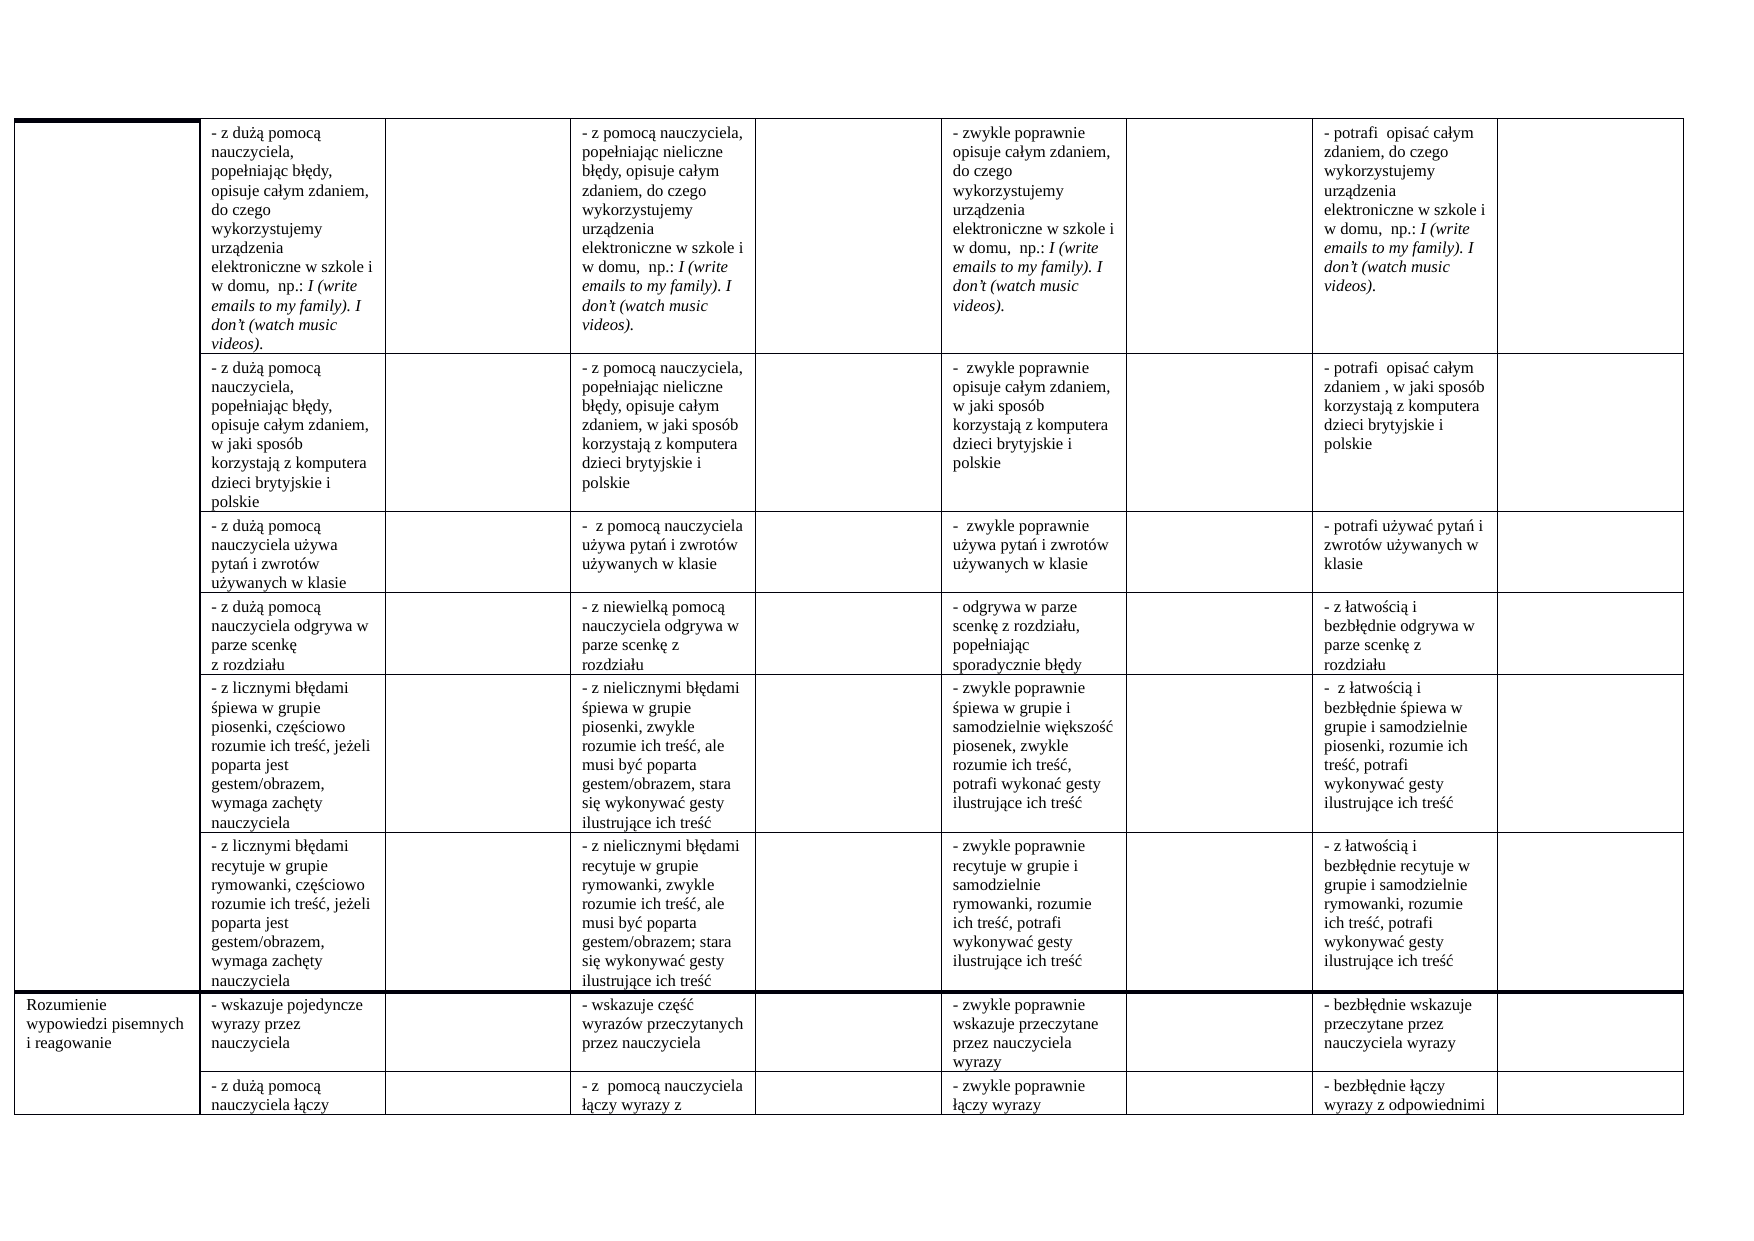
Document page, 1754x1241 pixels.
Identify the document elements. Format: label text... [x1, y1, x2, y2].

table_cell - z licznymi błędami recytuje w grupie rymowanki, częściowo rozumie ich treść, jeżeli poparta jest gestem/obrazem, wymaga zachęty nauczyciela [201, 833, 385, 989]
table_cell [1127, 1072, 1312, 1114]
table_cell [1498, 675, 1683, 832]
table_cell - zwykle poprawnie opisuje całym zdaniem, do czego wykorzystujemy urządzenia elektroniczne w szkole i w domu, np.: I (write emails to my family). I don’t (watch music videos). [942, 119, 1126, 353]
table_cell - z łatwością i bezbłędnie odgrywa w parze scenkę z rozdziału [1313, 593, 1497, 673]
table_cell - z pomocą nauczyciela używa pytań i zwrotów używanych w klasie [571, 512, 755, 592]
table_cell - z dużą pomocą nauczyciela odgrywa w parze scenkę z rozdziału [201, 593, 385, 673]
table_cell [1127, 994, 1312, 1071]
table_cell [1498, 593, 1683, 673]
table_cell - zwykle poprawnie łączy wyrazy [942, 1072, 1126, 1114]
table_cell [756, 675, 941, 832]
table_cell - z niewielką pomocą nauczyciela odgrywa w parze scenkę z rozdziału [571, 593, 755, 673]
table_cell - bezbłędnie łączy wyrazy z odpowiednimi [1313, 1072, 1497, 1114]
table_cell - z pomocą nauczyciela, popełniając nieliczne błędy, opisuje całym zdaniem, do czego wykorzystujemy urządzenia elektroniczne w szkole i w domu, np.: I (write emails to my family). I don’t (watch music videos). [571, 119, 755, 353]
table_cell [756, 833, 941, 989]
table_cell [756, 512, 941, 592]
table_cell [756, 593, 941, 673]
table_cell - potrafi opisać całym zdaniem , w jaki sposób korzystają z komputera dzieci brytyjskie i polskie [1313, 354, 1497, 511]
table_cell - z łatwością i bezbłędnie śpiewa w grupie i samodzielnie piosenki, rozumie ich treść, potrafi wykonywać gesty ilustrujące ich treść [1313, 675, 1497, 832]
table_cell - zwykle poprawnie śpiewa w grupie i samodzielnie większość piosenek, zwykle rozumie ich treść, potrafi wykonać gesty ilustrujące ich treść [942, 675, 1126, 832]
table_cell [1127, 354, 1312, 511]
table_cell - potrafi opisać całym zdaniem, do czego wykorzystujemy urządzenia elektroniczne w szkole i w domu, np.: I (write emails to my family). I don’t (watch music videos). [1313, 119, 1497, 353]
table_cell [756, 1072, 941, 1114]
table_cell [15, 123, 199, 989]
table_cell [386, 1072, 570, 1114]
table_cell - wskazuje pojedyncze wyrazy przez nauczyciela [201, 994, 385, 1071]
table_cell - z nielicznymi błędami recytuje w grupie rymowanki, zwykle rozumie ich treść, ale musi być poparta gestem/obrazem; stara się wykonywać gesty ilustrujące ich treść [571, 833, 755, 989]
table_cell [1498, 119, 1683, 353]
table_cell - zwykle poprawnie używa pytań i zwrotów używanych w klasie [942, 512, 1126, 592]
table_cell [1127, 833, 1312, 989]
table_cell - z dużą pomocą nauczyciela używa pytań i zwrotów używanych w klasie [201, 512, 385, 592]
table_cell [756, 354, 941, 511]
table_cell [1127, 675, 1312, 832]
table_cell - z dużą pomocą nauczyciela łączy [201, 1072, 385, 1114]
table_cell - potrafi używać pytań i zwrotów używanych w klasie [1313, 512, 1497, 592]
table_cell [386, 354, 570, 511]
table_cell - wskazuje część wyrazów przeczytanych przez nauczyciela [571, 994, 755, 1071]
table_cell [1498, 994, 1683, 1071]
table_cell [1127, 593, 1312, 673]
table_cell [386, 675, 570, 832]
table_cell [756, 994, 941, 1071]
table_cell - zwykle poprawnie recytuje w grupie i samodzielnie rymowanki, rozumie ich treść, potrafi wykonywać gesty ilustrujące ich treść [942, 833, 1126, 989]
table_cell - odgrywa w parze scenkę z rozdziału, popełniając sporadycznie błędy [942, 593, 1126, 673]
table_cell - zwykle poprawnie wskazuje przeczytane przez nauczyciela wyrazy [942, 994, 1126, 1071]
table_cell [386, 119, 570, 353]
table_cell Rozumienie wypowiedzi pisemnych i reagowanie [15, 994, 199, 1114]
table_cell [386, 593, 570, 673]
table_cell - z dużą pomocą nauczyciela, popełniając błędy, opisuje całym zdaniem, w jaki sposób korzystają z komputera dzieci brytyjskie i polskie [201, 354, 385, 511]
table_cell [1498, 833, 1683, 989]
table_cell - z dużą pomocą nauczyciela, popełniając błędy, opisuje całym zdaniem, do czego wykorzystujemy urządzenia elektroniczne w szkole i w domu, np.: I (write emails to my family). I don’t (watch music videos). [201, 119, 385, 353]
table_cell - zwykle poprawnie opisuje całym zdaniem, w jaki sposób korzystają z komputera dzieci brytyjskie i polskie [942, 354, 1126, 511]
table_cell [386, 833, 570, 989]
table_cell [1498, 512, 1683, 592]
table_cell - z pomocą nauczyciela łączy wyrazy z [571, 1072, 755, 1114]
table_cell - bezbłędnie wskazuje przeczytane przez nauczyciela wyrazy [1313, 994, 1497, 1071]
table_cell [1498, 1072, 1683, 1114]
table_cell - z licznymi błędami śpiewa w grupie piosenki, częściowo rozumie ich treść, jeżeli poparta jest gestem/obrazem, wymaga zachęty nauczyciela [201, 675, 385, 832]
table_cell [386, 994, 570, 1071]
table_cell [756, 119, 941, 353]
table_cell - z pomocą nauczyciela, popełniając nieliczne błędy, opisuje całym zdaniem, w jaki sposób korzystają z komputera dzieci brytyjskie i polskie [571, 354, 755, 511]
table_cell - z łatwością i bezbłędnie recytuje w grupie i samodzielnie rymowanki, rozumie ich treść, potrafi wykonywać gesty ilustrujące ich treść [1313, 833, 1497, 989]
table_cell [1127, 512, 1312, 592]
table_cell [386, 512, 570, 592]
table_cell [1127, 119, 1312, 353]
table_cell [1498, 354, 1683, 511]
table_cell - z nielicznymi błędami śpiewa w grupie piosenki, zwykle rozumie ich treść, ale musi być poparta gestem/obrazem, stara się wykonywać gesty ilustrujące ich treść [571, 675, 755, 832]
